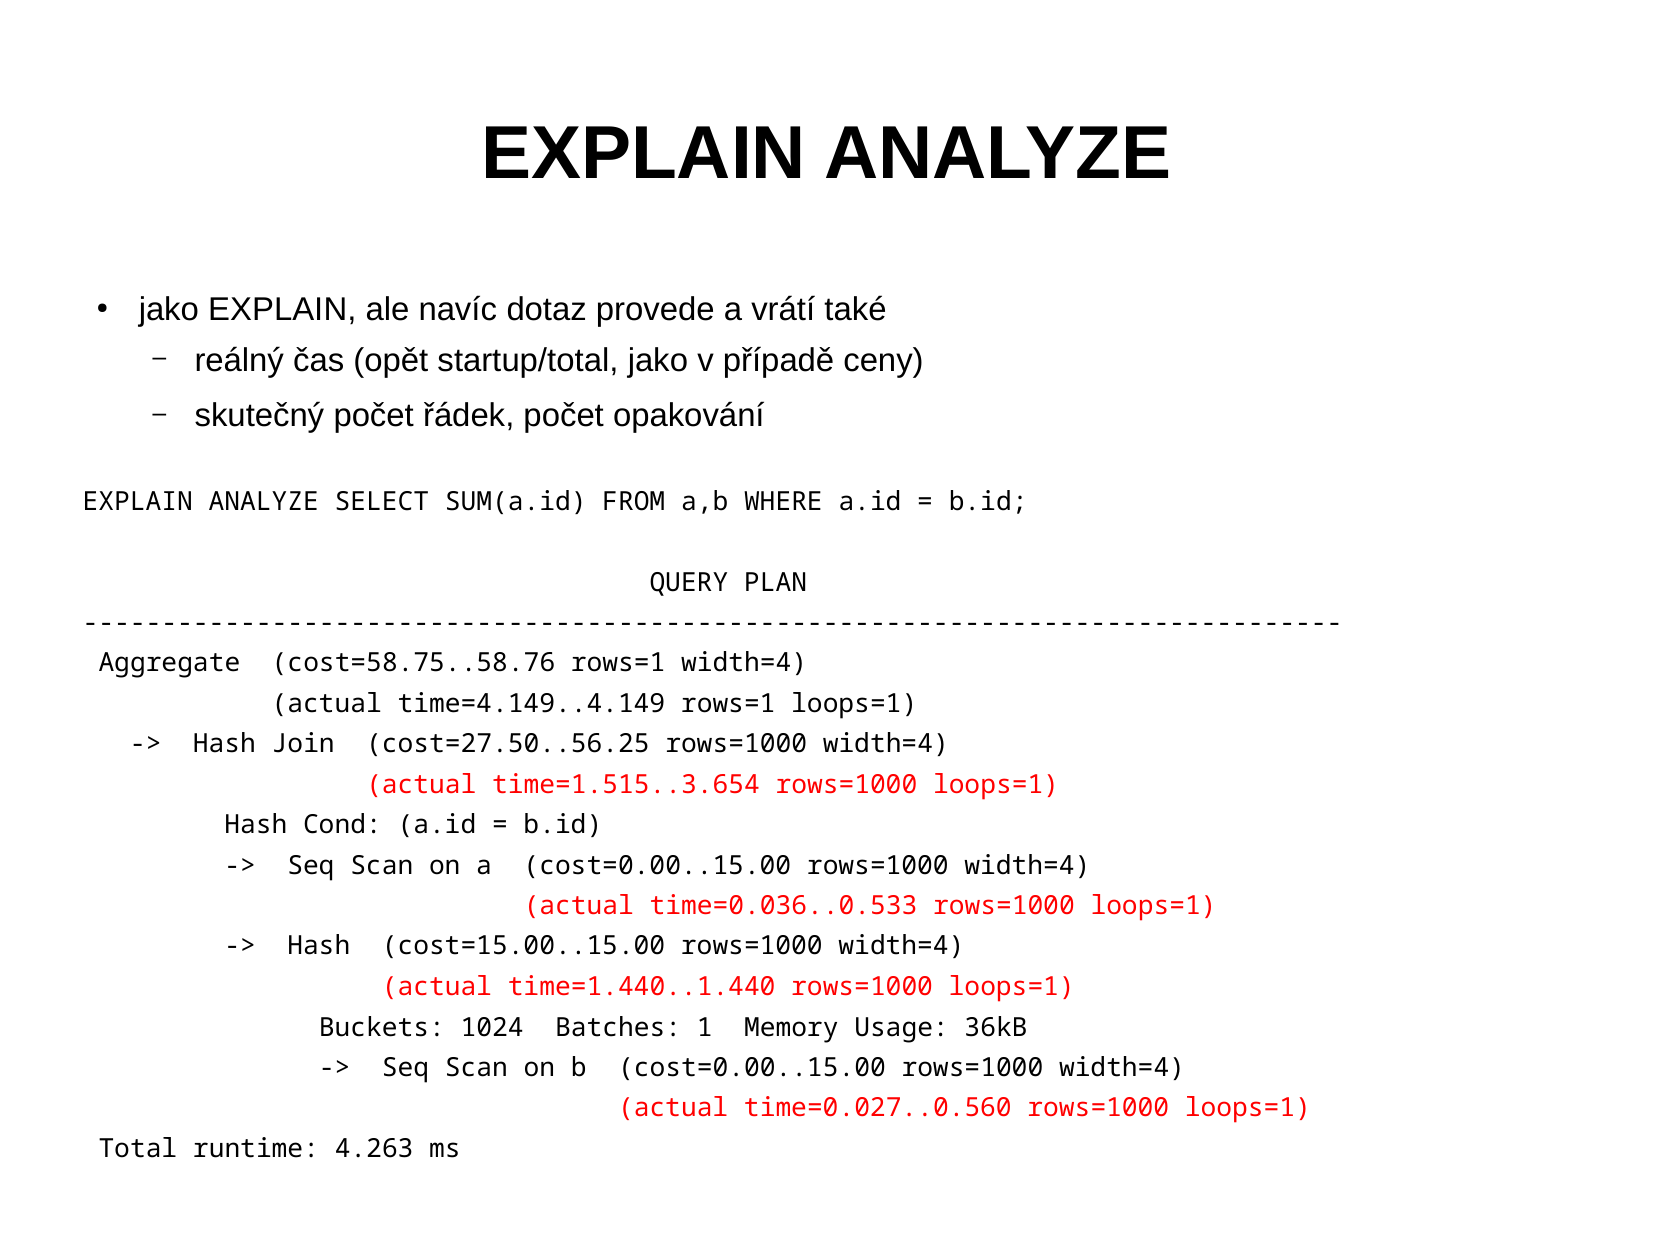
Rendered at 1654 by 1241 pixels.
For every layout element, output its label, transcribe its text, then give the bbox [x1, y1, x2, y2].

title EXPLAIN ANALYZE [82, 49, 1571, 257]
list jako EXPLAIN, ale navíc dotaz provede a vrátí také reálný čas (opět startup/total, jako v případě ceny) skutečný počet řádek, počet opakování EXPLAIN ANALYZE SELECT SUM(a.id) FROM a,b WHERE a.id = b.id; QUERY PLAN -------------------------------------------------------------------------------- Aggregate (cost=58.75..58.76 rows=1 width=4) (actual time=4.149..4.149 rows=1 loops=1) -> Hash Join (cost=27.50..56.25 rows=1000 width=4) (actual time=1.515..3.654 rows=1000 loops=1) Hash Cond: (a.id = b.id) -> Seq Scan on a (cost=0.00..15.00 rows=1000 width=4) (actual time=0.036..0.533 rows=1000 loops=1) -> Hash (cost=15.00..15.00 rows=1000 width=4) (actual time=1.440..1.440 rows=1000 loops=1) Buckets: 1024 Batches: 1 Memory Usage: 36kB -> Seq Scan on b (cost=0.00..15.00 rows=1000 width=4) (actual time=0.027..0.560 rows=1000 loops=1) Total runtime: 4.263 ms [82, 290, 1538, 1171]
